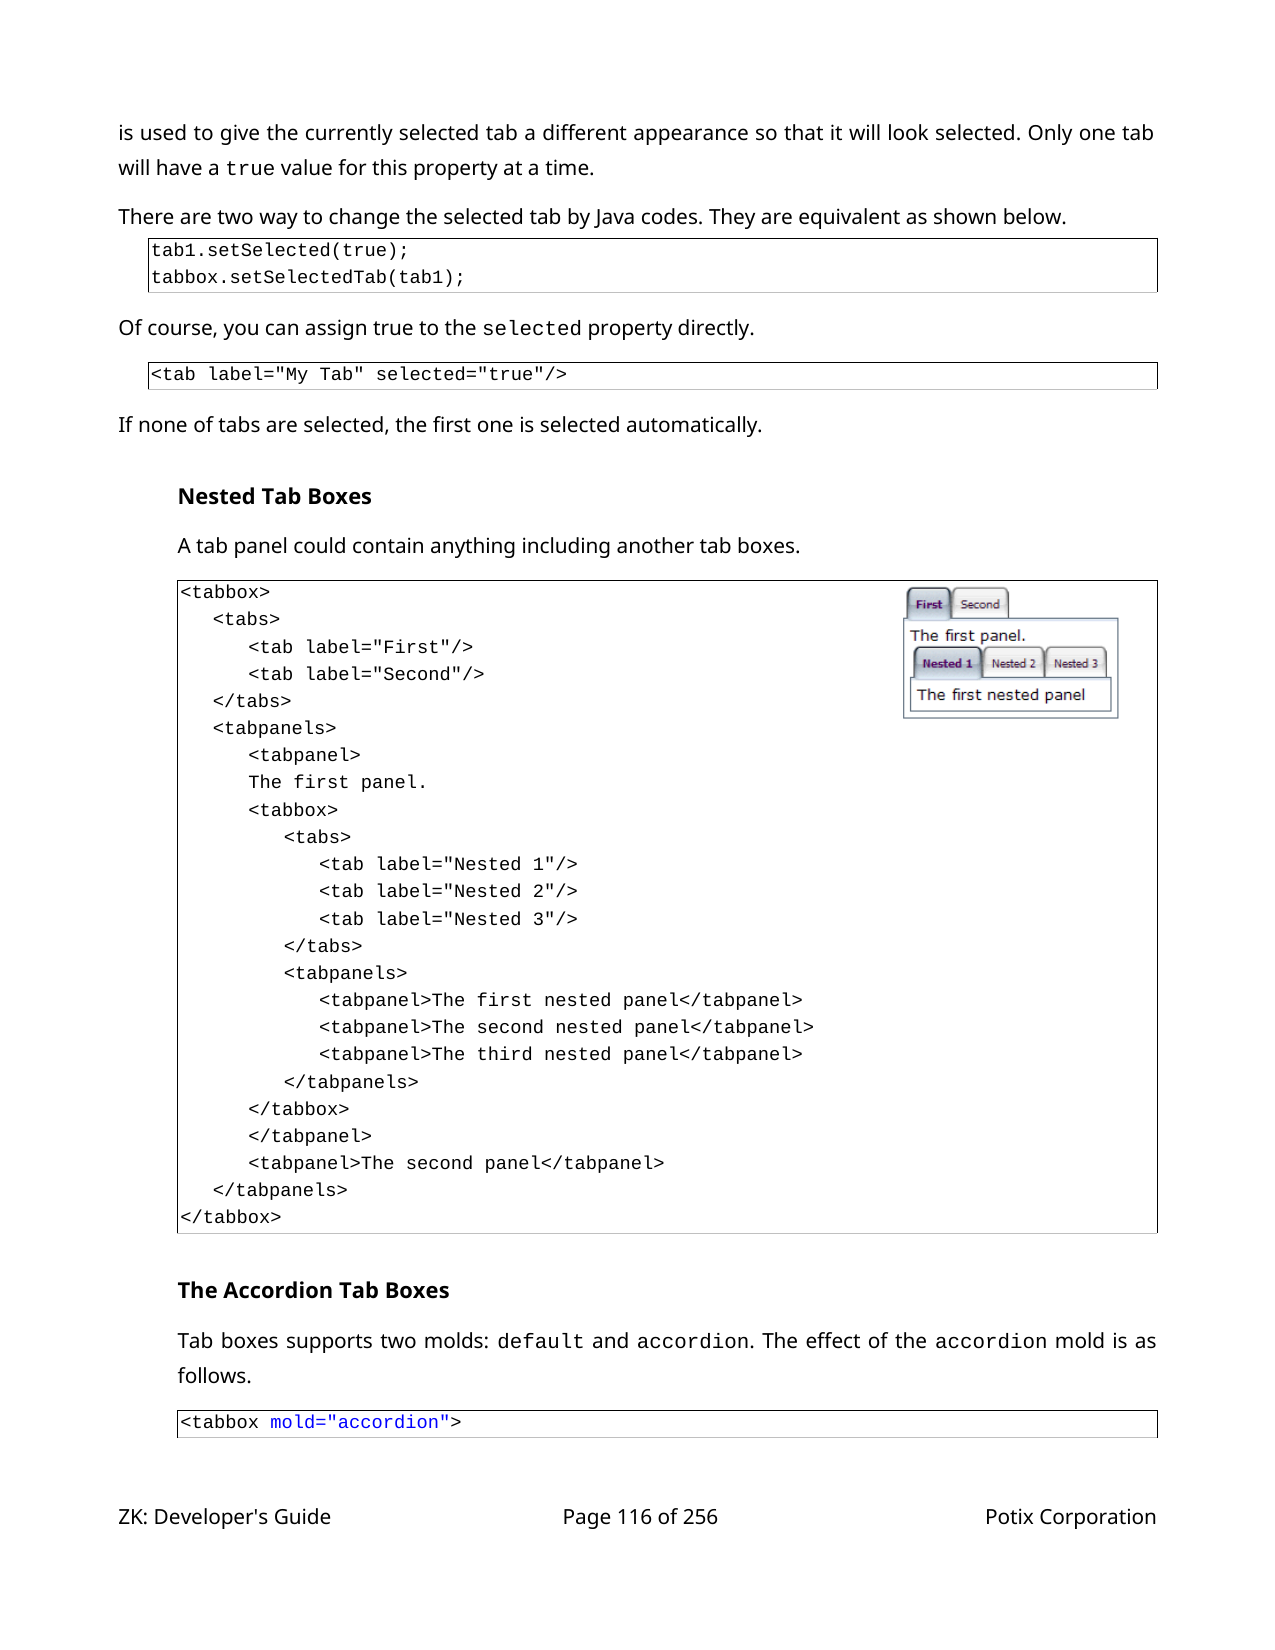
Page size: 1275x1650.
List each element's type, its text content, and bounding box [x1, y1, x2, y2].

text [1122, 607, 1157, 632]
text </tabbox> [178, 1205, 1157, 1233]
text </tabpanels> [178, 1178, 1157, 1202]
text <tabs> [178, 607, 902, 632]
text </tabpanel> [178, 1124, 1157, 1148]
text <tabpanel>The first nested panel</tabpanel> [178, 988, 1157, 1012]
text [1122, 662, 1157, 686]
text <tabbox> [178, 798, 1157, 822]
text </tabs> [178, 689, 902, 713]
text </tabbox> [178, 1097, 1157, 1121]
text <tab label="Nested 2"/> [178, 879, 1157, 903]
text [1122, 634, 1157, 659]
text <tabbox mold="accordion"> [178, 1411, 1157, 1437]
text <tabbox> [178, 581, 1157, 604]
text Of course, you can assign true to the selected property directly. [118, 313, 1157, 341]
text <tab label="Nested 3"/> [178, 906, 1157, 931]
text </tabpanels> [178, 1069, 1157, 1094]
text <tab label="First"/> [178, 634, 902, 659]
text tabbox.setSelectedTab(tab1); [149, 265, 1157, 292]
text </tabs> [178, 933, 1157, 958]
text is used to give the currently selected tab a different appearance so that it will look selected. Only one tab will have a true value for this property at a time. [118, 118, 1157, 182]
picture [902, 583, 1122, 721]
text <tabs> [178, 825, 1157, 849]
subtitle The Accordion Tab Boxes [177, 1275, 1157, 1305]
text The first panel. [178, 770, 1157, 795]
text <tabpanels> [178, 961, 1157, 985]
subtitle Nested Tab Boxes [177, 481, 1157, 511]
text <tab label="Nested 1"/> [178, 852, 1157, 876]
text Tab boxes supports two molds: default and accordion. The effect of the accordion mold is as follows. [177, 1326, 1157, 1389]
text <tabpanel> [178, 743, 1157, 767]
text <tabpanel>The third nested panel</tabpanel> [178, 1042, 1157, 1067]
text If none of tabs are selected, the first one is selected automatically. [118, 410, 1157, 438]
text <tabpanel>The second nested panel</tabpanel> [178, 1015, 1157, 1039]
text tab1.setSelected(true); [149, 239, 1157, 262]
text There are two way to change the selected tab by Java codes. They are equivalent as shown below. [118, 202, 1157, 231]
text <tab label="My Tab" selected="true"/> [149, 363, 1157, 389]
text <tabpanels> [178, 716, 1157, 740]
text <tabpanel>The second panel</tabpanel> [178, 1151, 1157, 1175]
text [1122, 689, 1157, 713]
text A tab panel could contain anything including another tab boxes. [177, 531, 1157, 559]
text <tab label="Second"/> [178, 662, 902, 686]
